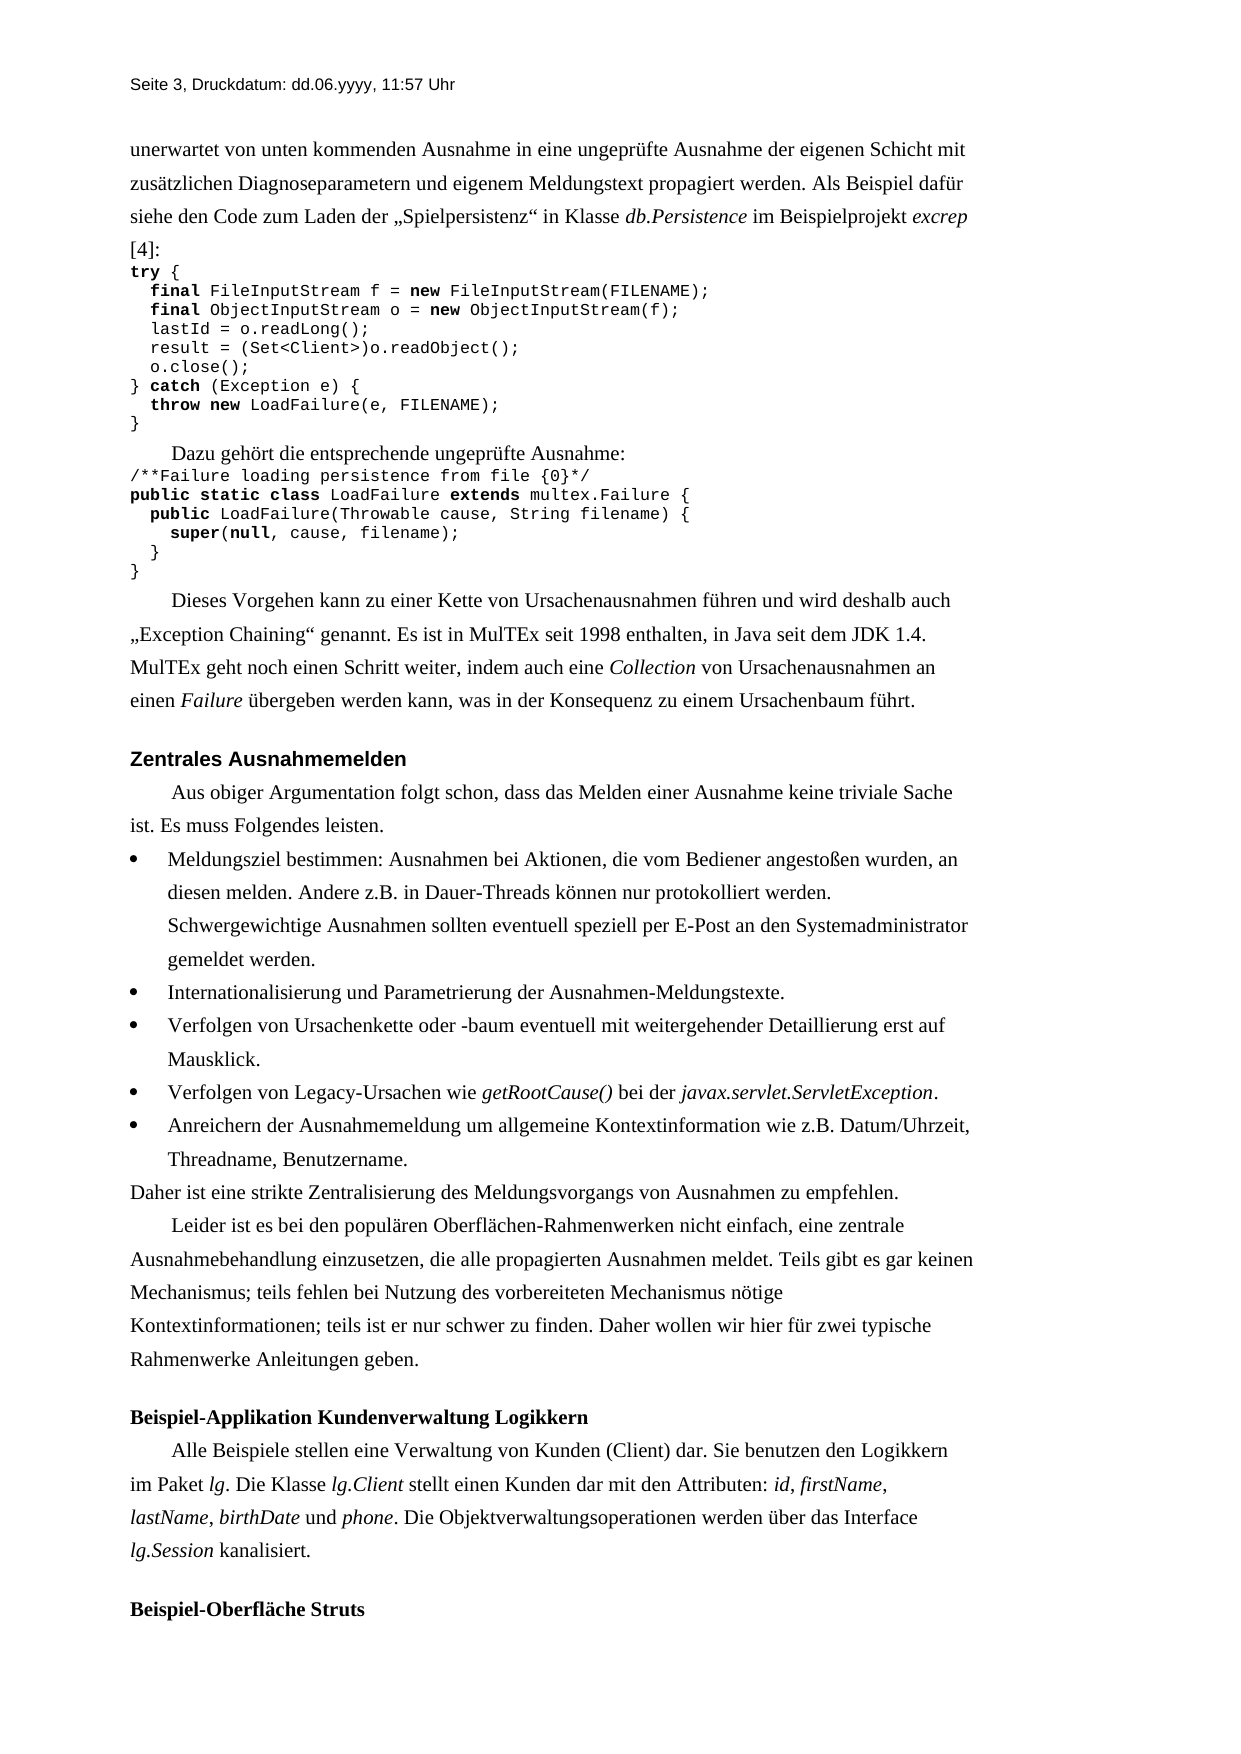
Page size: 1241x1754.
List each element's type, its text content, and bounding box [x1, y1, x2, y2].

text Zentrales Ausnahmemelden [130, 739, 974, 773]
text Aus obiger Argumentation folgt schon, dass das Melden einer Ausnahme keine triviale Sache ist. Es muss Folgendes leisten. [130, 773, 974, 839]
text Alle Beispiele stellen eine Verwaltung von Kunden (Client) dar. Sie benutzen den Logikkern im Paket lg. Die Klasse lg.Client stellt einen Kunden dar mit den Attributen: id, firstName, lastName, birthDate und phone. Die Objektverwaltungsoperationen werden über das Interface lg.Session kanalisiert. [130, 1431, 974, 1564]
text Dieses Vorgehen kann zu einer Kette von Ursachenausnahmen führen und wird deshalb auch „Exception Chaining“ genannt. Es ist in MulTEx seit 1998 enthalten, in Java seit dem JDK 1.4. MulTEx geht noch einen Schritt weiter, indem auch eine Collection von Ursachenausnahmen an einen Failure übergeben werden kann, was in der Konsequenz zu einem Ursachenbaum führt. [130, 581, 974, 714]
text unerwartet von unten kommenden Ausnahme in eine ungeprüfte Ausnahme der eigenen Schicht mit zusätzlichen Diagnoseparametern und eigenem Meldungstext propagiert werden. Als Beispiel dafür siehe den Code zum Laden der „Spielpersistenz“ in Klasse db.Persistence im Beispielprojekt excrep [4]: [130, 130, 974, 263]
text Leider ist es bei den populären Oberflächen-Rahmenwerken nicht einfach, eine zentrale Ausnahmebehandlung einzusetzen, die alle propagierten Ausnahmen meldet. Teils gibt es gar keinen Mechanismus; teils fehlen bei Nutzung des vorbereiteten Mechanismus nötige Kontextinformationen; teils ist er nur schwer zu finden. Daher wollen wir hier für zwei typische Rahmenwerke Anleitungen geben. [130, 1206, 974, 1373]
text final ObjectInputStream o = new ObjectInputStream(f); [130, 301, 974, 320]
list Anreichern der Ausnahmemeldung um allgemeine Kontextinformation wie z.B. Datum/Uhrzeit, Threadname, Benutzername. [130, 1106, 974, 1173]
text throw new LoadFailure(e, FILENAME); [130, 396, 974, 415]
text Daher ist eine strikte Zentralisierung des Meldungsvorgangs von Ausnahmen zu empfehlen. [130, 1173, 974, 1206]
list Verfolgen von Legacy-Ursachen wie getRootCause() bei der javax.servlet.ServletException. [130, 1073, 974, 1106]
text /**Failure loading persistence from file {0}*/ [130, 467, 974, 486]
text final FileInputStream f = new FileInputStream(FILENAME); [130, 282, 974, 301]
text public LoadFailure(Throwable cause, String filename) { [130, 505, 974, 524]
text o.close(); [130, 358, 974, 377]
text lastId = o.readLong(); [130, 320, 974, 339]
list Meldungsziel bestimmen: Ausnahmen bei Aktionen, die vom Bediener angestoßen wurden, an diesen melden. Andere z.B. in Dauer-Threads können nur protokolliert werden. Schwergewichtige Ausnahmen sollten eventuell speziell per E-Post an den Systemadministrator gemeldet werden. [130, 839, 974, 973]
text super(null, cause, filename); [130, 524, 974, 543]
list Verfolgen von Ursachenkette oder -baum eventuell mit weitergehender Detaillierung erst auf Mausklick. [130, 1006, 974, 1073]
text Dazu gehört die entsprechende ungeprüfte Ausnahme: [130, 434, 974, 467]
list Internationalisierung und Parametrierung der Ausnahmen-Meldungstexte. [130, 973, 974, 1006]
text } catch (Exception e) { [130, 377, 974, 396]
text } [130, 415, 974, 434]
text Beispiel-Applikation Kundenverwaltung Logikkern [130, 1398, 974, 1431]
text Beispiel-Oberfläche Struts [130, 1589, 974, 1623]
text try { [130, 263, 974, 282]
text } [130, 543, 974, 562]
text } [130, 562, 974, 581]
text result = (Set<Client>)o.readObject(); [130, 339, 974, 358]
text public static class LoadFailure extends multex.Failure { [130, 486, 974, 505]
